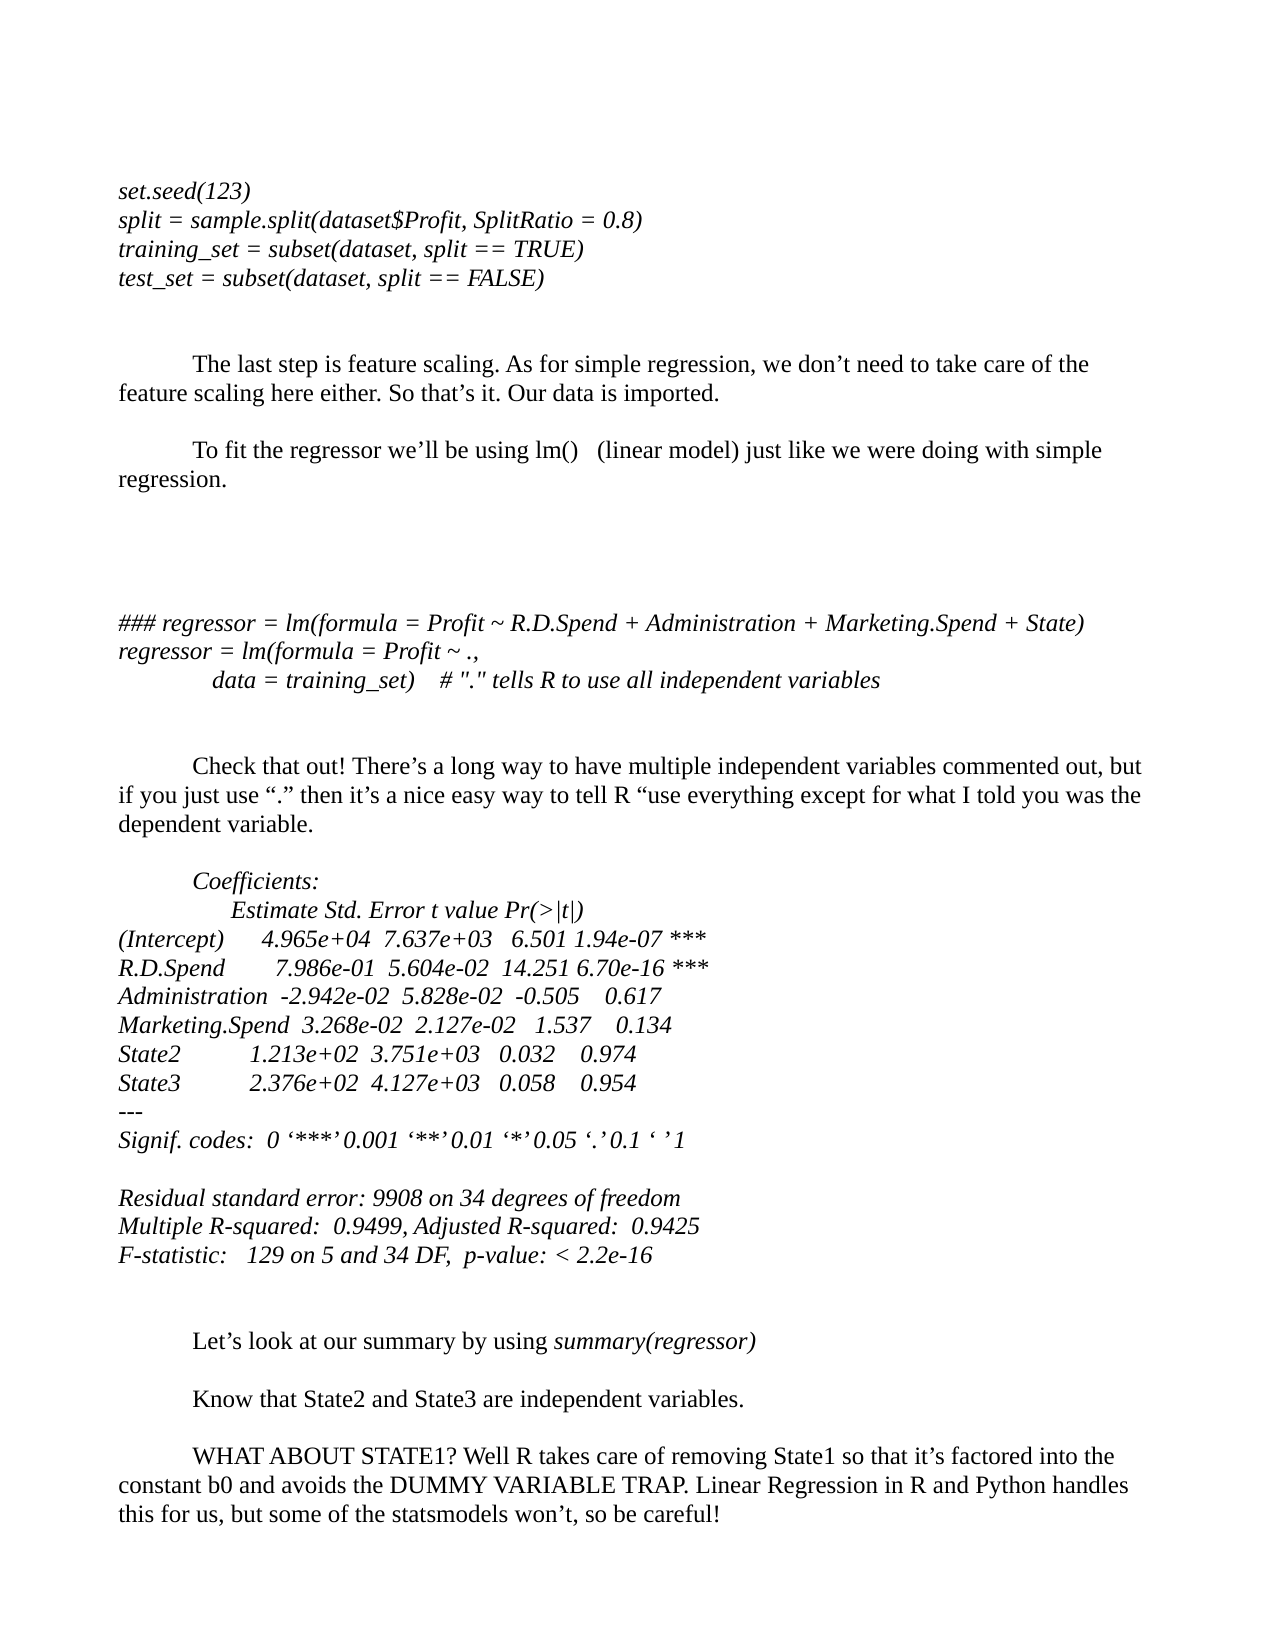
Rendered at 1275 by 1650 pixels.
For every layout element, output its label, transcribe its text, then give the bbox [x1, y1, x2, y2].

text Administration -2.942e-02 5.828e-02 -0.505 0.617 [118, 981, 1157, 1010]
text To fit the regressor we’ll be using lm() (linear model) just like we were doing with simple regression. [118, 435, 1157, 493]
text test_set = subset(dataset, split == FALSE) [118, 263, 1157, 291]
text ### regressor = lm(formula = Profit ~ R.D.Spend + Administration + Marketing.Spend + State) [118, 608, 1157, 636]
text Residual standard error: 9908 on 34 degrees of freedom [118, 1183, 1157, 1211]
text Estimate Std. Error t value Pr(>|t|) [118, 895, 1157, 924]
text Know that State2 and State3 are independent variables. [118, 1384, 1157, 1413]
text Check that out! There’s a long way to have multiple independent variables commented out, but if you just use “.” then it’s a nice easy way to tell R “use everything except for what I told you was the dependent variable. [118, 751, 1157, 838]
text training_set = subset(dataset, split == TRUE) [118, 234, 1157, 263]
text regressor = lm(formula = Profit ~ ., [118, 636, 1157, 665]
text Signif. codes: 0 ‘***’ 0.001 ‘**’ 0.01 ‘*’ 0.05 ‘.’ 0.1 ‘ ’ 1 [118, 1125, 1157, 1154]
text --- [118, 1096, 1157, 1125]
text F-statistic: 129 on 5 and 34 DF, p-value: < 2.2e-16 [118, 1240, 1157, 1269]
text WHAT ABOUT STATE1? Well R takes care of removing State1 so that it’s factored into the constant b0 and avoids the DUMMY VARIABLE TRAP. Linear Regression in R and Python handles this for us, but some of the statsmodels won’t, so be careful! [118, 1441, 1157, 1528]
text The last step is feature scaling. As for simple regression, we don’t need to take care of the feature scaling here either. So that’s it. Our data is imported. [118, 349, 1157, 406]
text State3 2.376e+02 4.127e+03 0.058 0.954 [118, 1068, 1157, 1096]
text data = training_set) # "." tells R to use all independent variables [118, 665, 1157, 694]
text Let’s look at our summary by using summary(regressor) [118, 1326, 1157, 1355]
text State2 1.213e+02 3.751e+03 0.032 0.974 [118, 1039, 1157, 1068]
text R.D.Spend 7.986e-01 5.604e-02 14.251 6.70e-16 *** [118, 953, 1157, 981]
text split = sample.split(dataset$Profit, SplitRatio = 0.8) [118, 205, 1157, 234]
text (Intercept) 4.965e+04 7.637e+03 6.501 1.94e-07 *** [118, 924, 1157, 953]
text Coefficients: [118, 866, 1157, 895]
text Marketing.Spend 3.268e-02 2.127e-02 1.537 0.134 [118, 1010, 1157, 1039]
text set.seed(123) [118, 176, 1157, 205]
text Multiple R-squared: 0.9499, Adjusted R-squared: 0.9425 [118, 1211, 1157, 1240]
